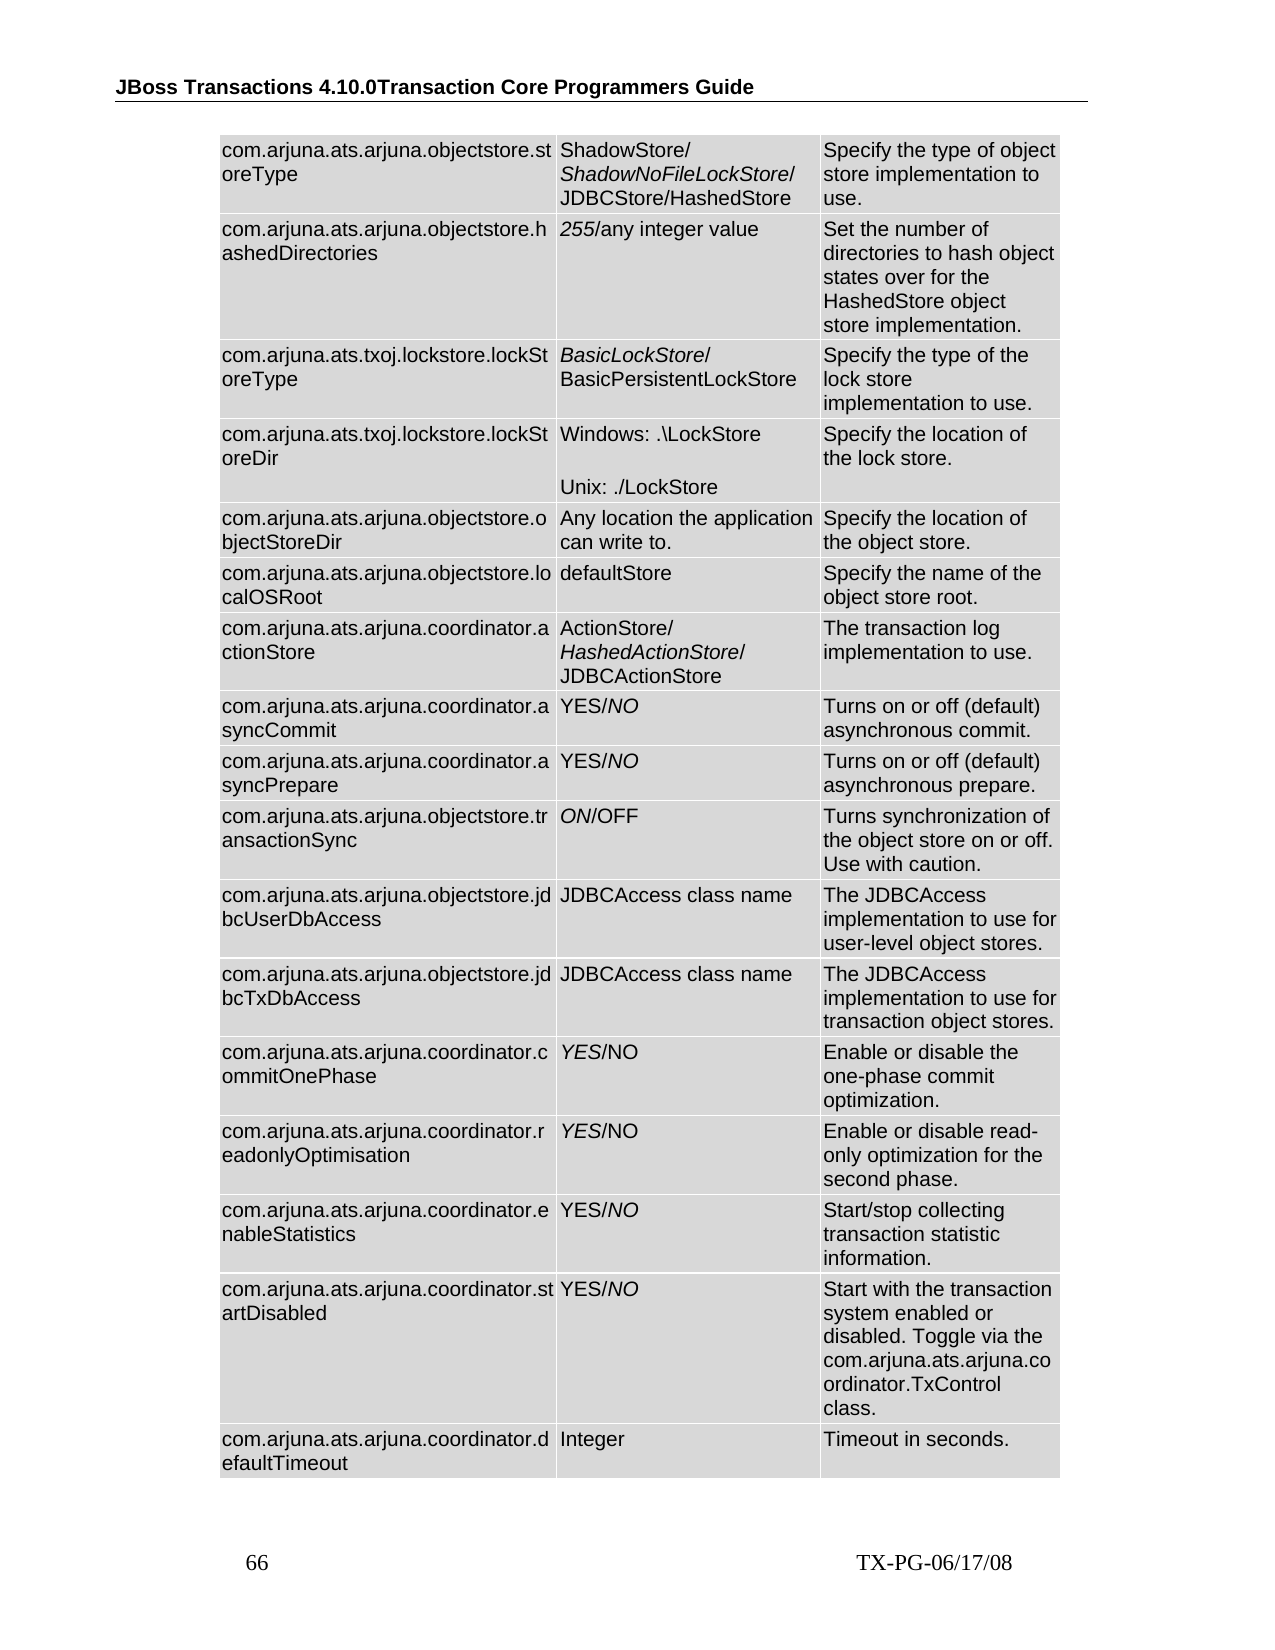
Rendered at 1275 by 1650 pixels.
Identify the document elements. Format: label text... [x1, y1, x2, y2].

table_cell ON/OFF [557, 801, 820, 879]
table_cell com.arjuna.ats.arjuna.coordinator.startDisabled [220, 1274, 556, 1423]
table_cell Specify the name of the object store root. [821, 558, 1060, 612]
table_cell com.arjuna.ats.arjuna.coordinator.asyncCommit [220, 691, 556, 745]
table_cell BasicLockStore/BasicPersistentLockStore [557, 340, 820, 418]
table_cell Specify the location of the object store. [821, 503, 1060, 557]
table_cell defaultStore [557, 558, 820, 612]
table_cell com.arjuna.ats.txoj.lockstore.lockStoreDir [220, 419, 556, 502]
table_cell YES/NO [557, 1037, 820, 1115]
table_cell The transaction log implementation to use. [821, 613, 1060, 690]
table_cell YES/NO [557, 746, 820, 800]
table_cell com.arjuna.ats.arjuna.objectstore.localOSRoot [220, 558, 556, 612]
table_cell com.arjuna.ats.arjuna.objectstore.hashedDirectories [220, 214, 556, 339]
table_cell com.arjuna.ats.arjuna.objectstore.objectStoreDir [220, 503, 556, 557]
table_cell JDBCAccess class name [557, 959, 820, 1036]
table_cell Turns synchronization of the object store on or off. Use with caution. [821, 801, 1060, 879]
table_cell Specify the type of object store implementation to use. [821, 135, 1060, 213]
table_cell Enable or disable the one-phase commit optimization. [821, 1037, 1060, 1115]
table_cell The JDBCAccess implementation to use for transaction object stores. [821, 959, 1060, 1036]
table_cell YES/NO [557, 1116, 820, 1194]
table_cell Integer [557, 1424, 820, 1478]
table_cell 255/any integer value [557, 214, 820, 339]
table_cell com.arjuna.ats.arjuna.objectstore.jdbcUserDbAccess [220, 880, 556, 957]
table_cell YES/NO [557, 1195, 820, 1272]
table_cell Specify the location of the lock store. [821, 419, 1060, 502]
table_cell com.arjuna.ats.arjuna.coordinator.defaultTimeout [220, 1424, 556, 1478]
table_cell Turns on or off (default) asynchronous commit. [821, 691, 1060, 745]
table_cell com.arjuna.ats.arjuna.coordinator.actionStore [220, 613, 556, 690]
table_cell Set the number of directories to hash object states over for the HashedStore object store implementation. [821, 214, 1060, 339]
table_cell Turns on or off (default) asynchronous prepare. [821, 746, 1060, 800]
table_cell Windows: .\LockStore Unix: ./LockStore [557, 419, 820, 502]
table_cell Enable or disable read-only optimization for the second phase. [821, 1116, 1060, 1194]
table_cell Any location the application can write to. [557, 503, 820, 557]
table_cell ShadowStore/ShadowNoFileLockStore/JDBCStore/HashedStore [557, 135, 820, 213]
table_cell Start/stop collecting transaction statistic information. [821, 1195, 1060, 1272]
table_cell The JDBCAccess implementation to use for user-level object stores. [821, 880, 1060, 957]
table_cell Timeout in seconds. [821, 1424, 1060, 1478]
table_cell Start with the transaction system enabled or disabled. Toggle via the com.arjuna.ats.arjuna.coordinator.TxControl class. [821, 1274, 1060, 1423]
table_cell com.arjuna.ats.arjuna.coordinator.readonlyOptimisation [220, 1116, 556, 1194]
table_cell com.arjuna.ats.arjuna.objectstore.transactionSync [220, 801, 556, 879]
table_cell com.arjuna.ats.arjuna.coordinator.enableStatistics [220, 1195, 556, 1272]
table_cell com.arjuna.ats.arjuna.coordinator.asyncPrepare [220, 746, 556, 800]
table_cell YES/NO [557, 1274, 820, 1423]
table_cell ActionStore/HashedActionStore/JDBCActionStore [557, 613, 820, 690]
table_cell com.arjuna.ats.arjuna.coordinator.commitOnePhase [220, 1037, 556, 1115]
table_cell com.arjuna.ats.arjuna.objectstore.jdbcTxDbAccess [220, 959, 556, 1036]
table_cell YES/NO [557, 691, 820, 745]
table_cell Specify the type of the lock store implementation to use. [821, 340, 1060, 418]
table_cell com.arjuna.ats.arjuna.objectstore.storeType [220, 135, 556, 213]
table_cell com.arjuna.ats.txoj.lockstore.lockStoreType [220, 340, 556, 418]
table_cell JDBCAccess class name [557, 880, 820, 957]
